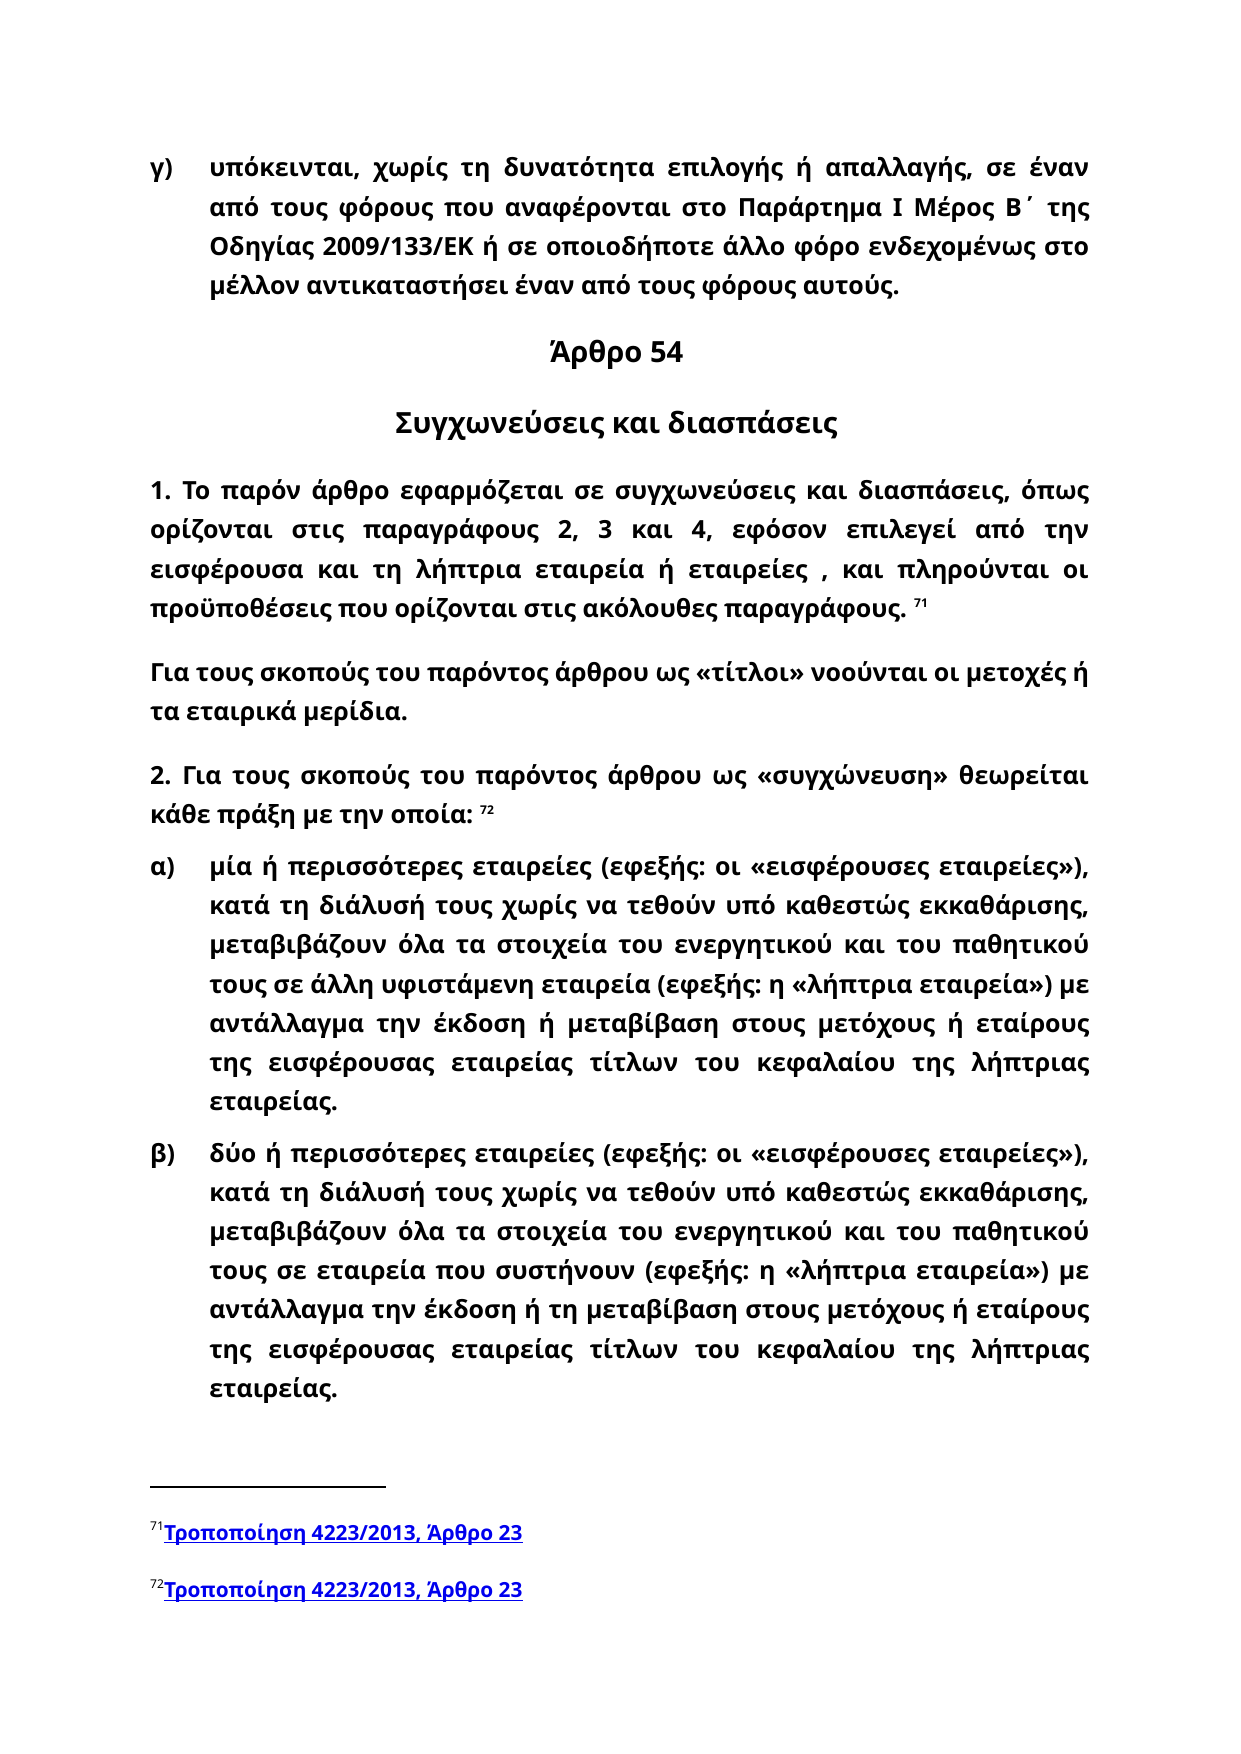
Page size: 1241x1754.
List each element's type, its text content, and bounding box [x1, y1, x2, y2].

text Τροποποίηση 4223/2013, Άρθρο 23 [150, 1576, 1090, 1604]
text 2. Για τους σκοπούς του παρόντος άρθρου ως «συγχώνευση» θεωρείται κάθε πράξη με την οποία: [150, 758, 1090, 831]
text Για τους σκοπούς του παρόντος άρθρου ως «τίτλοι» νοούνται οι μετοχές ή τα εταιρικά μερίδια. [150, 654, 1090, 728]
subtitle Συγχωνεύσεις και διασπάσεις [150, 402, 1090, 442]
text Τροποποίηση 4223/2013, Άρθρο 23 [150, 1518, 1090, 1546]
list β) δύο ή περισσότερες εταιρείες (εφεξής: οι «εισφέρουσες εταιρείες»), κατά τη διάλυσή τους χωρίς να τεθούν υπό καθεστώς εκκαθάρισης, μεταβιβάζουν όλα τα στοιχεία του ενεργητικού και του παθητικού τους σε εταιρεία που συστήνουν (εφεξής: η «λήπτρια εταιρεία») με αντάλλαγμα την έκδοση ή τη μεταβίβαση στους μετόχους ή εταίρους της εισφέρουσας εταιρείας τίτλων του κεφαλαίου της λήπτριας εταιρείας. [150, 1135, 1090, 1404]
list γ) υπόκεινται, χωρίς τη δυνατότητα επιλογής ή απαλλαγής, σε έναν από τους φόρους που αναφέρονται στο Παράρτημα Ι Μέρος Β΄ της Οδηγίας 2009/133/ΕΚ ή σε οποιοδήποτε άλλο φόρο ενδεχομένως στο μέλλον αντικαταστήσει έναν από τους φόρους αυτούς. [150, 150, 1090, 302]
text 1. Το παρόν άρθρο εφαρμόζεται σε συγχωνεύσεις και διασπάσεις, όπως ορίζονται στις παραγράφους 2, 3 και 4, εφόσον επιλεγεί από την εισφέρουσα και τη λήπτρια εταιρεία ή εταιρείες , και πληρούνται οι προϋποθέσεις που ορίζονται στις ακόλουθες παραγράφους. [150, 473, 1090, 624]
list α) μία ή περισσότερες εταιρείες (εφεξής: οι «εισφέρουσες εταιρείες»), κατά τη διάλυσή τους χωρίς να τεθούν υπό καθεστώς εκκαθάρισης, μεταβιβάζουν όλα τα στοιχεία του ενεργητικού και του παθητικού τους σε άλλη υφιστάμενη εταιρεία (εφεξής: η «λήπτρια εταιρεία») με αντάλλαγμα την έκδοση ή μεταβίβαση στους μετόχους ή εταίρους της εισφέρουσας εταιρείας τίτλων του κεφαλαίου της λήπτριας εταιρείας. [150, 849, 1090, 1118]
subtitle Άρθρο 54 [150, 332, 1090, 371]
